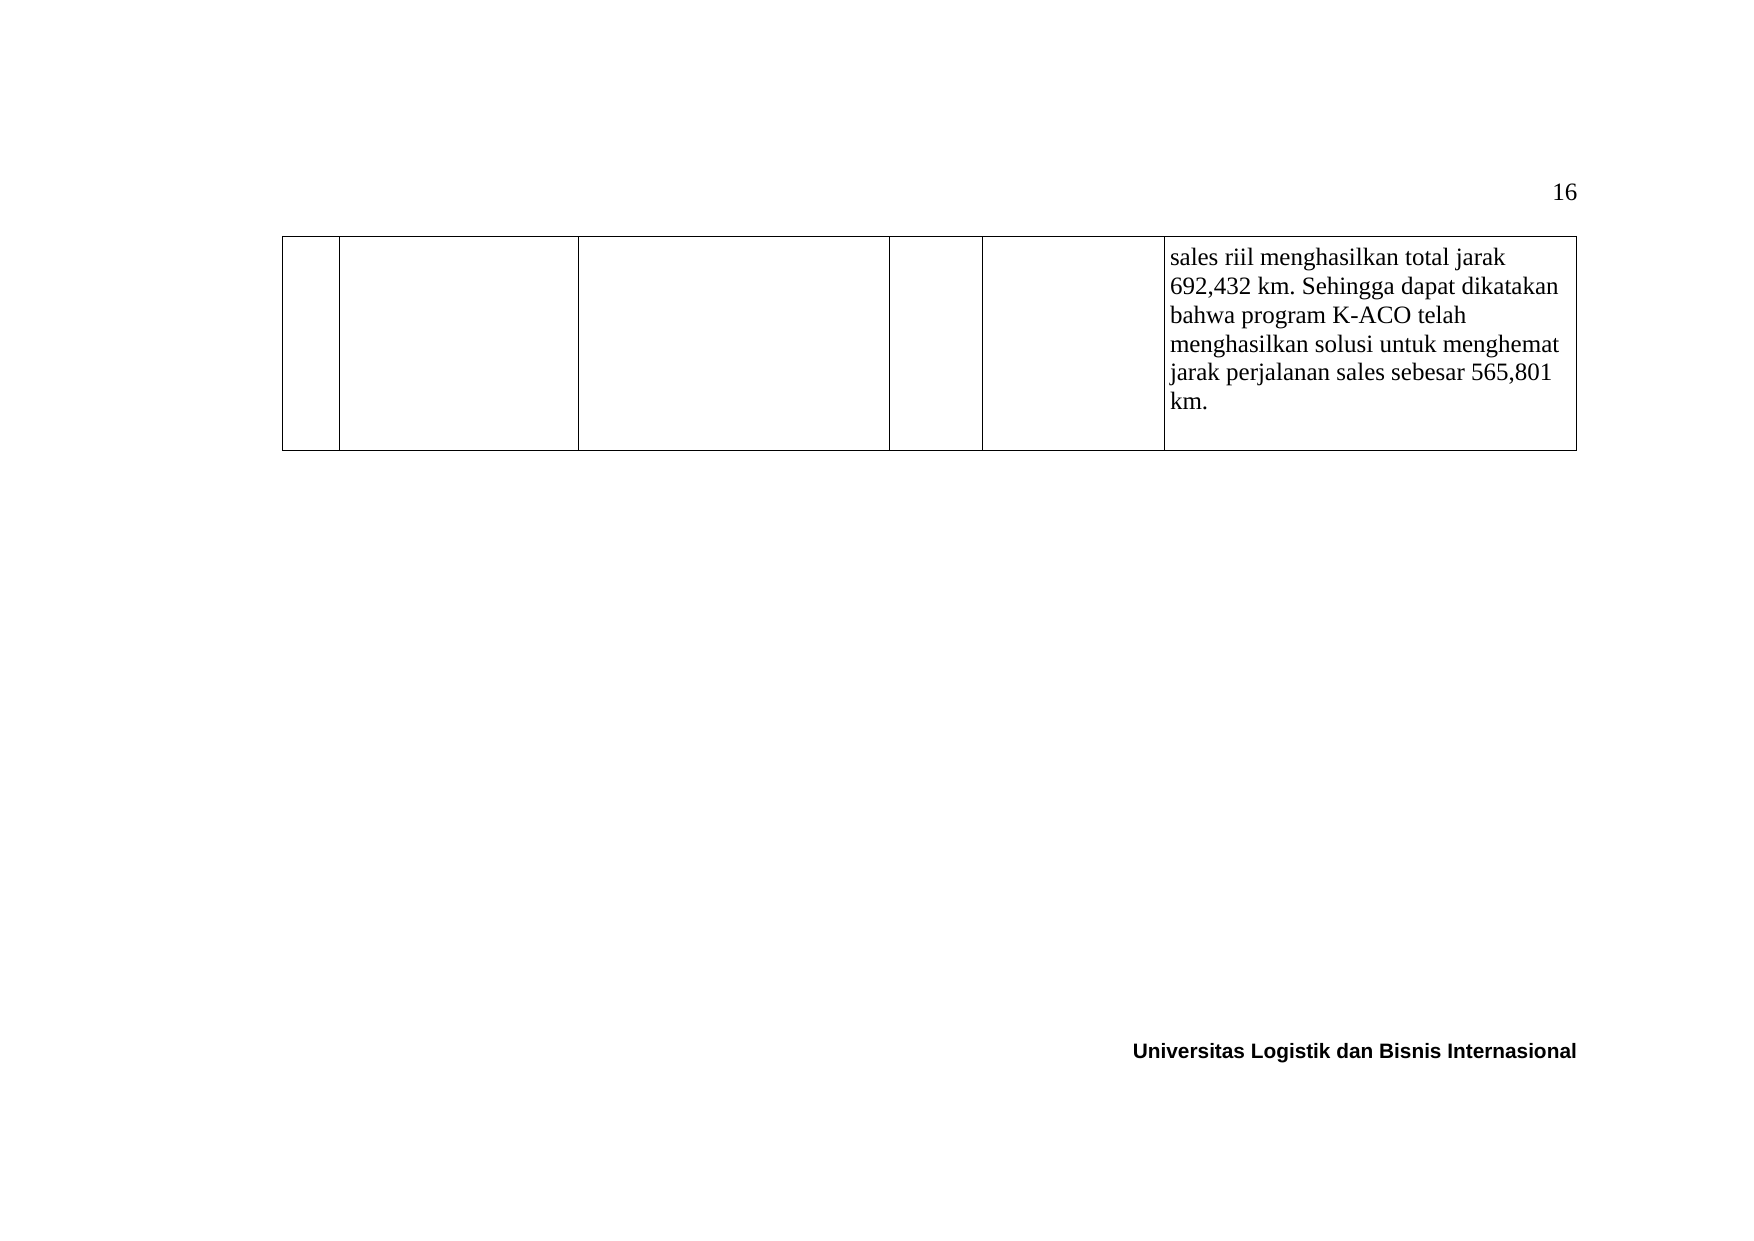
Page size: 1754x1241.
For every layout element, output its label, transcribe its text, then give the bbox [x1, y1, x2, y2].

table_cell sales riil menghasilkan total jarak 692,432 km. Sehingga dapat dikatakan bahwa program K-ACO telah menghasilkan solusi untuk menghemat jarak perjalanan sales sebesar 565,801 km. [1165, 237, 1576, 449]
table_cell [890, 237, 982, 449]
table_cell [983, 237, 1164, 449]
table_cell [340, 237, 578, 449]
table_cell [283, 237, 339, 449]
table_cell [579, 237, 889, 449]
